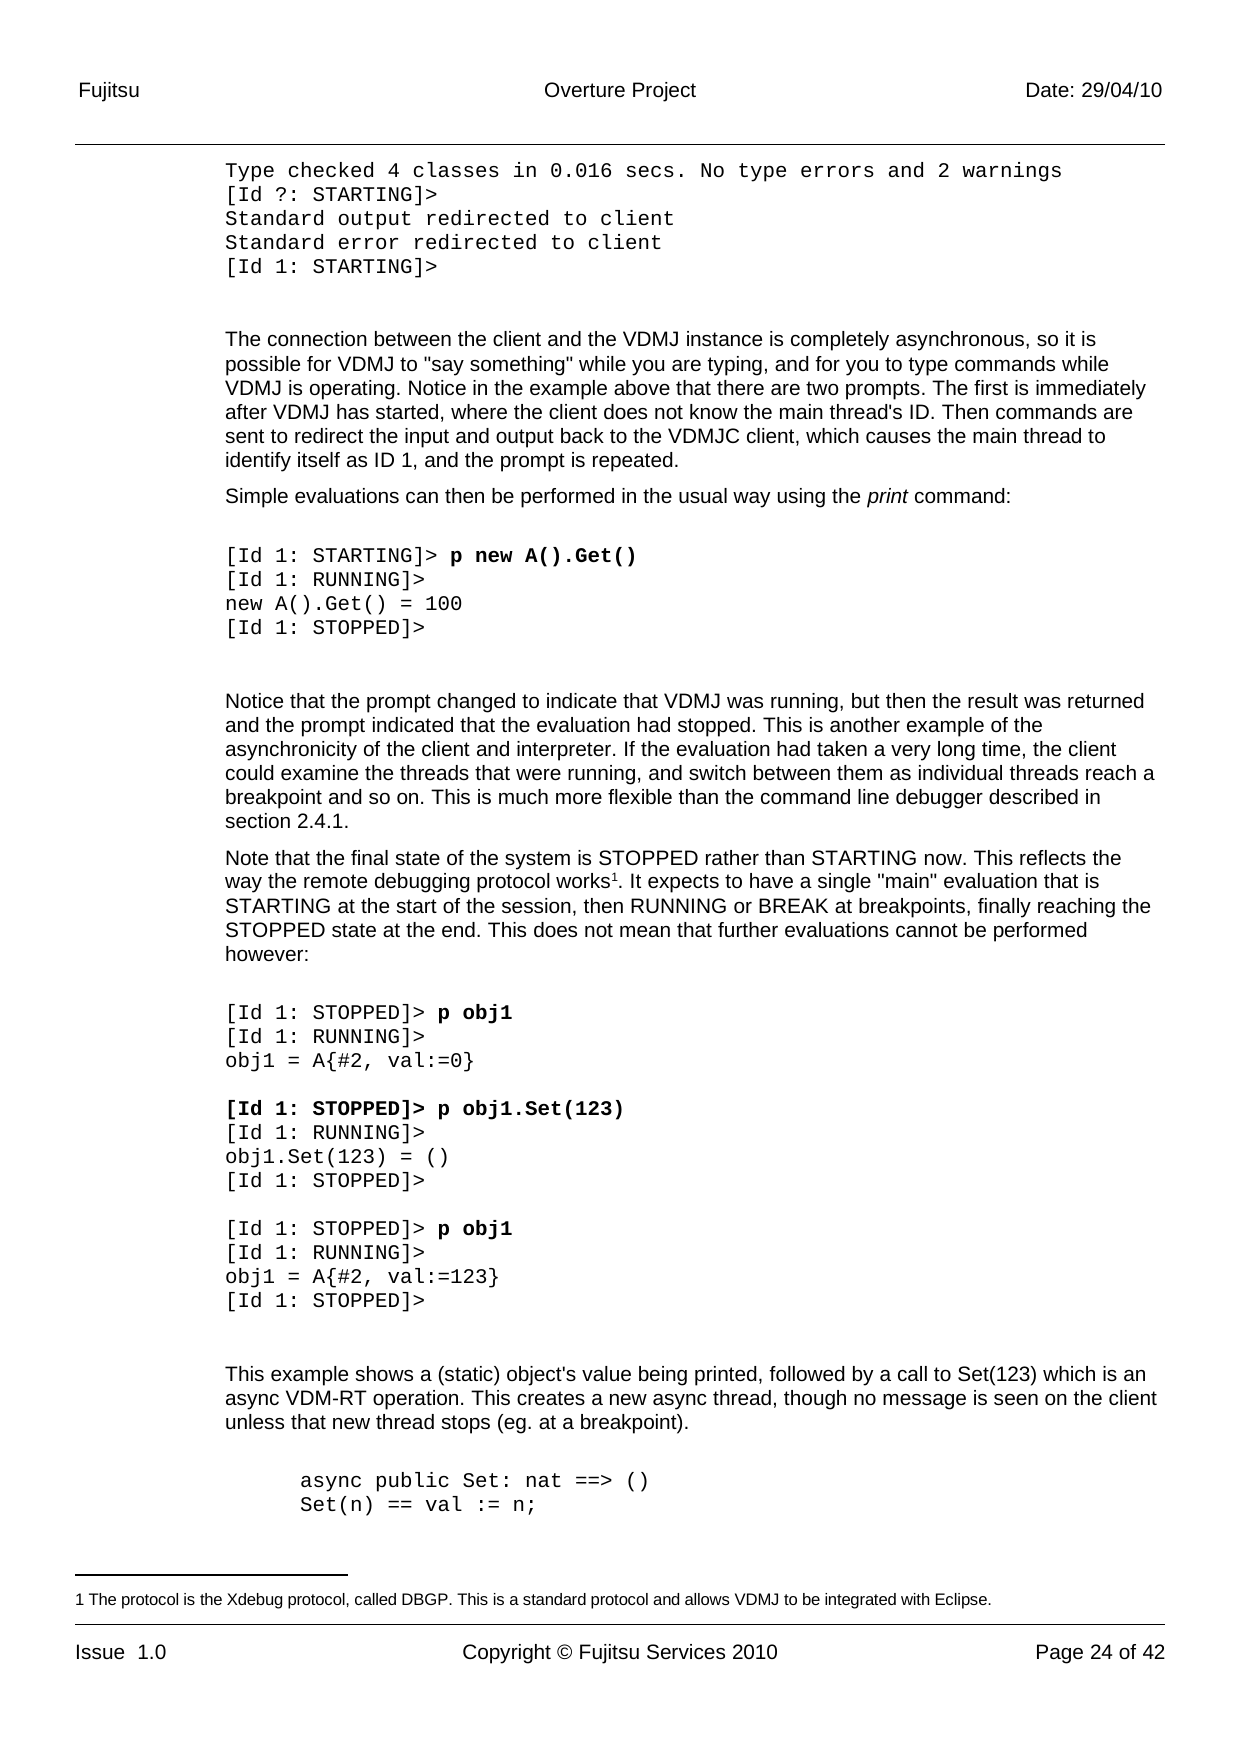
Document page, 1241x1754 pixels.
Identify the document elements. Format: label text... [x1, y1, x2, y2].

text obj1.Set(123) = () [225, 1146, 1165, 1170]
text Notice that the prompt changed to indicate that VDMJ was running, but then the result was returned and the prompt indicated that the evaluation had stopped. This is another example of the asynchronicity of the client and interpreter. If the evaluation had taken a very long time, the client could examine the threads that were running, and switch between them as individual threads reach a breakpoint and so on. This is much more flexible than the command line debugger described in section 2.4.1. [225, 688, 1165, 833]
text [Id 1: STOPPED]> p obj1.Set(123) [225, 1098, 1165, 1122]
text This example shows a (static) object's value being printed, followed by a call to Set(123) which is an async VDM-RT operation. This creates a new async thread, though no message is seen on the client unless that new thread stops (eg. at a breakpoint). [225, 1362, 1165, 1434]
text [Id 1: RUNNING]> [225, 1122, 1165, 1146]
text The protocol is the Xdebug protocol, called DBGP. This is a standard protocol and allows VDMJ to be integrated with Eclipse. [75, 1590, 1165, 1609]
text [Id 1: STARTING]> p new A().Get() [225, 545, 1165, 569]
text [Id 1: STOPPED]> p obj1 [225, 1002, 1165, 1026]
text new A().Get() = 100 [225, 593, 1165, 617]
text obj1 = A{#2, val:=0} [225, 1050, 1165, 1074]
text Simple evaluations can then be performed in the usual way using the print command: [225, 484, 1165, 508]
text [Id 1: RUNNING]> [225, 1026, 1165, 1050]
text [Id 1: RUNNING]> [225, 569, 1165, 593]
text The connection between the client and the VDMJ instance is completely asynchronous, so it is possible for VDMJ to "say something" while you are typing, and for you to type commands while VDMJ is operating. Notice in the example above that there are two prompts. The first is immediately after VDMJ has started, where the client does not know the main thread's ID. Then commands are sent to redirect the input and output back to the VDMJC client, which causes the main thread to identify itself as ID 1, and the prompt is repeated. [225, 327, 1165, 472]
text Set(n) == val := n; [225, 1494, 1165, 1518]
text Note that the final state of the system is STOPPED rather than STARTING now. This reflects the way the remote debugging protocol works. It expects to have a single "main" evaluation that is STARTING at the start of the session, then RUNNING or BREAK at breakpoints, finally reaching the STOPPED state at the end. This does not mean that further evaluations cannot be performed however: [225, 845, 1165, 966]
text Type checked 4 classes in 0.016 secs. No type errors and 2 warnings [225, 160, 1165, 184]
text [Id 1: STOPPED]> [225, 617, 1165, 641]
text [Id 1: STARTING]> [225, 256, 1165, 279]
text [Id 1: RUNNING]> [225, 1242, 1165, 1266]
text [Id 1: STOPPED]> [225, 1170, 1165, 1194]
text [Id 1: STOPPED]> [225, 1290, 1165, 1314]
text async public Set: nat ==> () [225, 1470, 1165, 1494]
text obj1 = A{#2, val:=123} [225, 1266, 1165, 1290]
text Standard output redirected to client [225, 208, 1165, 232]
text Standard error redirected to client [225, 232, 1165, 256]
text [Id 1: STOPPED]> p obj1 [225, 1218, 1165, 1242]
text [Id ?: STARTING]> [225, 184, 1165, 208]
